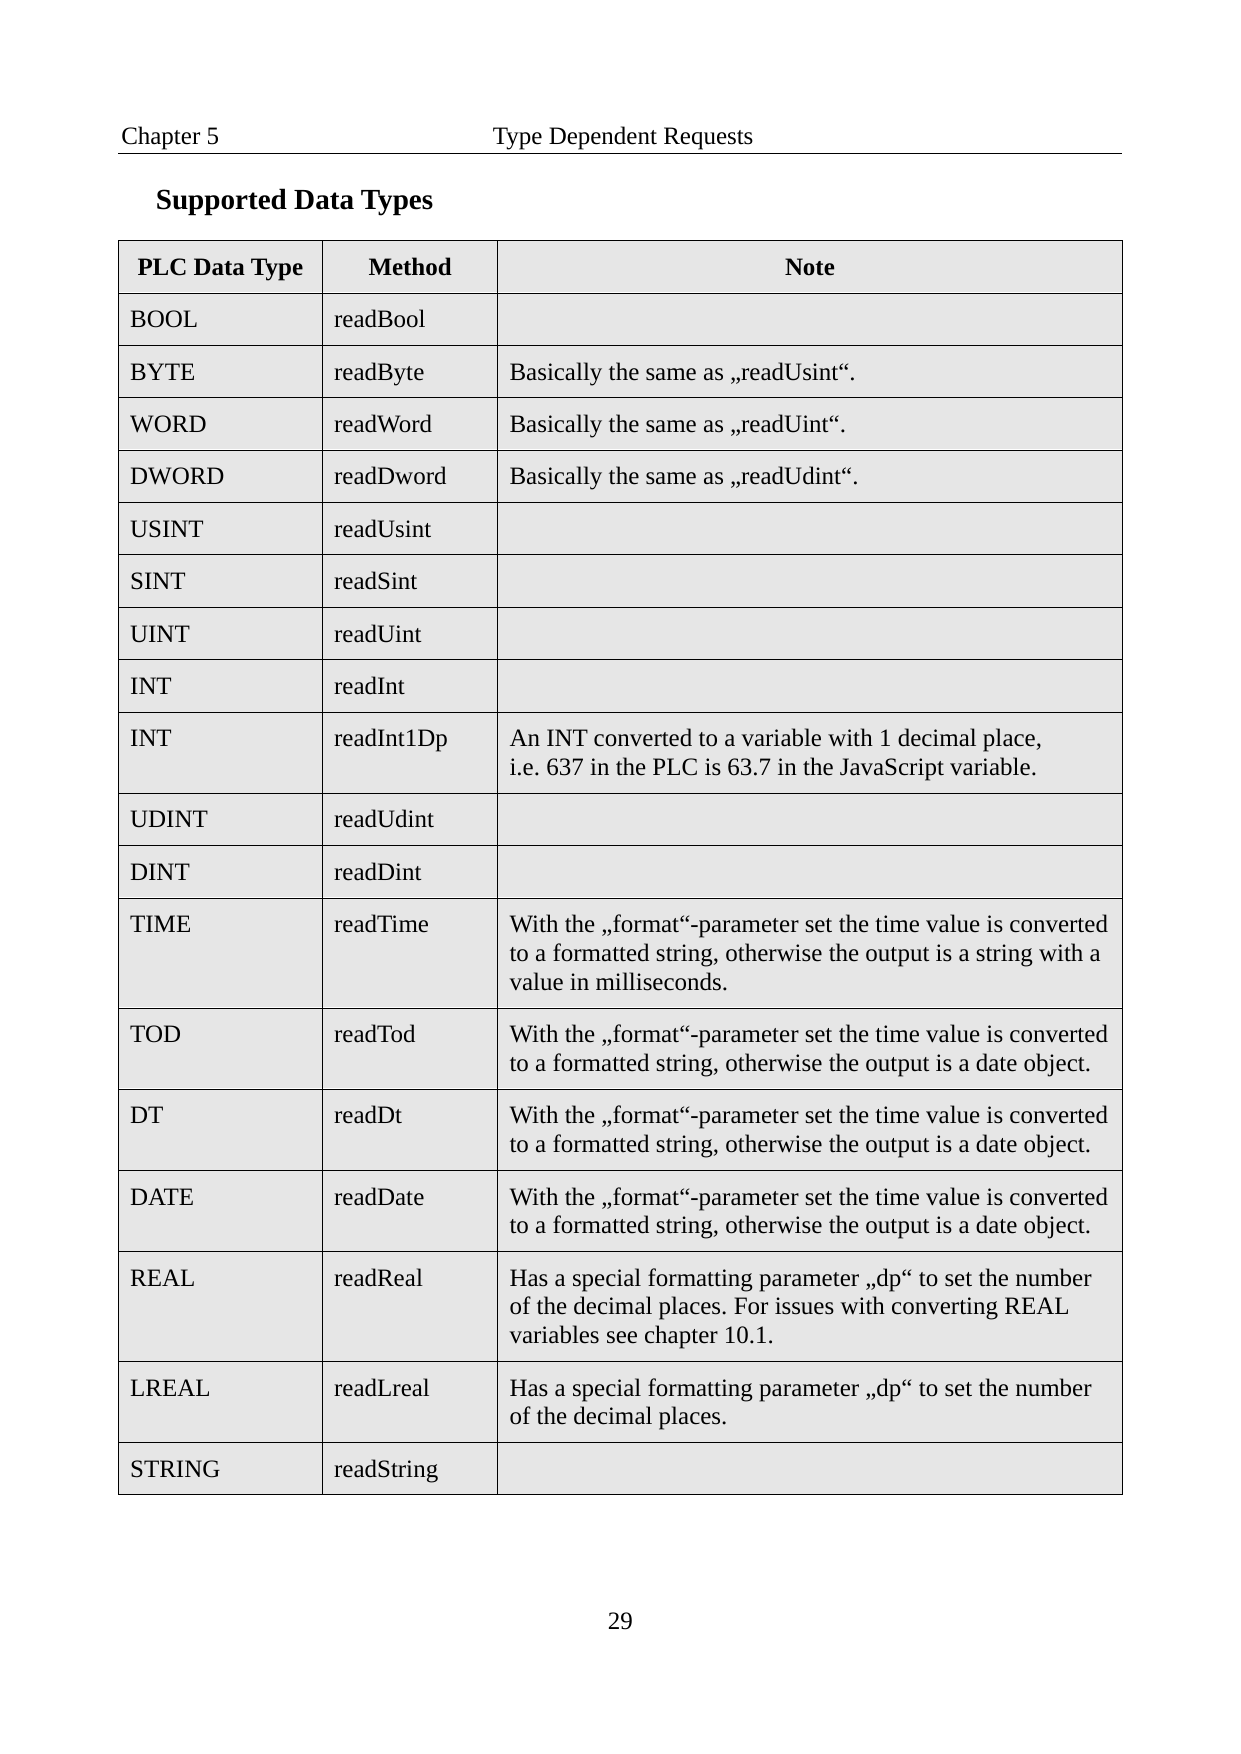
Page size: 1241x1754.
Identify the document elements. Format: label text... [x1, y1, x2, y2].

table_cell readWord [323, 398, 497, 449]
table_cell readTime [323, 899, 497, 1007]
table_cell readInt1Dp [323, 713, 497, 793]
table_cell LREAL [119, 1362, 322, 1442]
table_cell With the „format“-parameter set the time value is converted to a formatted string, otherwise the output is a date object. [498, 1090, 1122, 1170]
table_cell Has a special formatting parameter „dp“ to set the number of the decimal places. For issues with converting REAL variables see chapter 10.1. [498, 1252, 1122, 1361]
table_cell DWORD [119, 451, 322, 502]
table_cell readReal [323, 1252, 497, 1361]
table_cell SINT [119, 555, 322, 607]
table_cell Basically the same as „readUsint“. [498, 346, 1122, 397]
table_cell readUsint [323, 503, 497, 554]
table_cell An INT converted to a variable with 1 decimal place, i.e. 637 in the PLC is 63.7 in the JavaScript variable. [498, 713, 1122, 793]
table_cell [498, 846, 1122, 897]
table_cell TIME [119, 899, 322, 1007]
table_cell [498, 794, 1122, 845]
table_cell readDint [323, 846, 497, 897]
table_cell readByte [323, 346, 497, 397]
table_header Note [498, 241, 1122, 292]
table_cell Basically the same as „readUint“. [498, 398, 1122, 449]
table_cell readSint [323, 555, 497, 607]
table_cell readInt [323, 660, 497, 712]
table_cell [498, 660, 1122, 712]
table_cell readString [323, 1443, 497, 1494]
table_cell TOD [119, 1009, 322, 1088]
table_cell readTod [323, 1009, 497, 1088]
table_cell REAL [119, 1252, 322, 1361]
table_cell With the „format“-parameter set the time value is converted to a formatted string, otherwise the output is a string with a value in milliseconds. [498, 899, 1122, 1007]
table_cell [498, 608, 1122, 659]
table_cell INT [119, 660, 322, 712]
table_cell [498, 294, 1122, 345]
table_cell WORD [119, 398, 322, 449]
table_cell [498, 503, 1122, 554]
table_cell readLreal [323, 1362, 497, 1442]
table_cell readDt [323, 1090, 497, 1170]
table_cell STRING [119, 1443, 322, 1494]
table_cell BYTE [119, 346, 322, 397]
table_cell With the „format“-parameter set the time value is converted to a formatted string, otherwise the output is a date object. [498, 1009, 1122, 1088]
table_cell [498, 555, 1122, 607]
table_cell DATE [119, 1171, 322, 1251]
table_cell INT [119, 713, 322, 793]
table_cell readDword [323, 451, 497, 502]
subtitle Supported Data Types [156, 182, 1122, 216]
table_cell Basically the same as „readUdint“. [498, 451, 1122, 502]
table_header PLC Data Type [119, 241, 322, 292]
table_header Method [323, 241, 497, 292]
table_cell readBool [323, 294, 497, 345]
table_cell UDINT [119, 794, 322, 845]
table_cell readDate [323, 1171, 497, 1251]
table_cell DINT [119, 846, 322, 897]
table_cell UINT [119, 608, 322, 659]
table_cell USINT [119, 503, 322, 554]
table_cell Has a special formatting parameter „dp“ to set the number of the decimal places. [498, 1362, 1122, 1442]
table_cell [498, 1443, 1122, 1494]
table_cell With the „format“-parameter set the time value is converted to a formatted string, otherwise the output is a date object. [498, 1171, 1122, 1251]
table_cell readUdint [323, 794, 497, 845]
table_cell readUint [323, 608, 497, 659]
table_cell DT [119, 1090, 322, 1170]
table_cell BOOL [119, 294, 322, 345]
